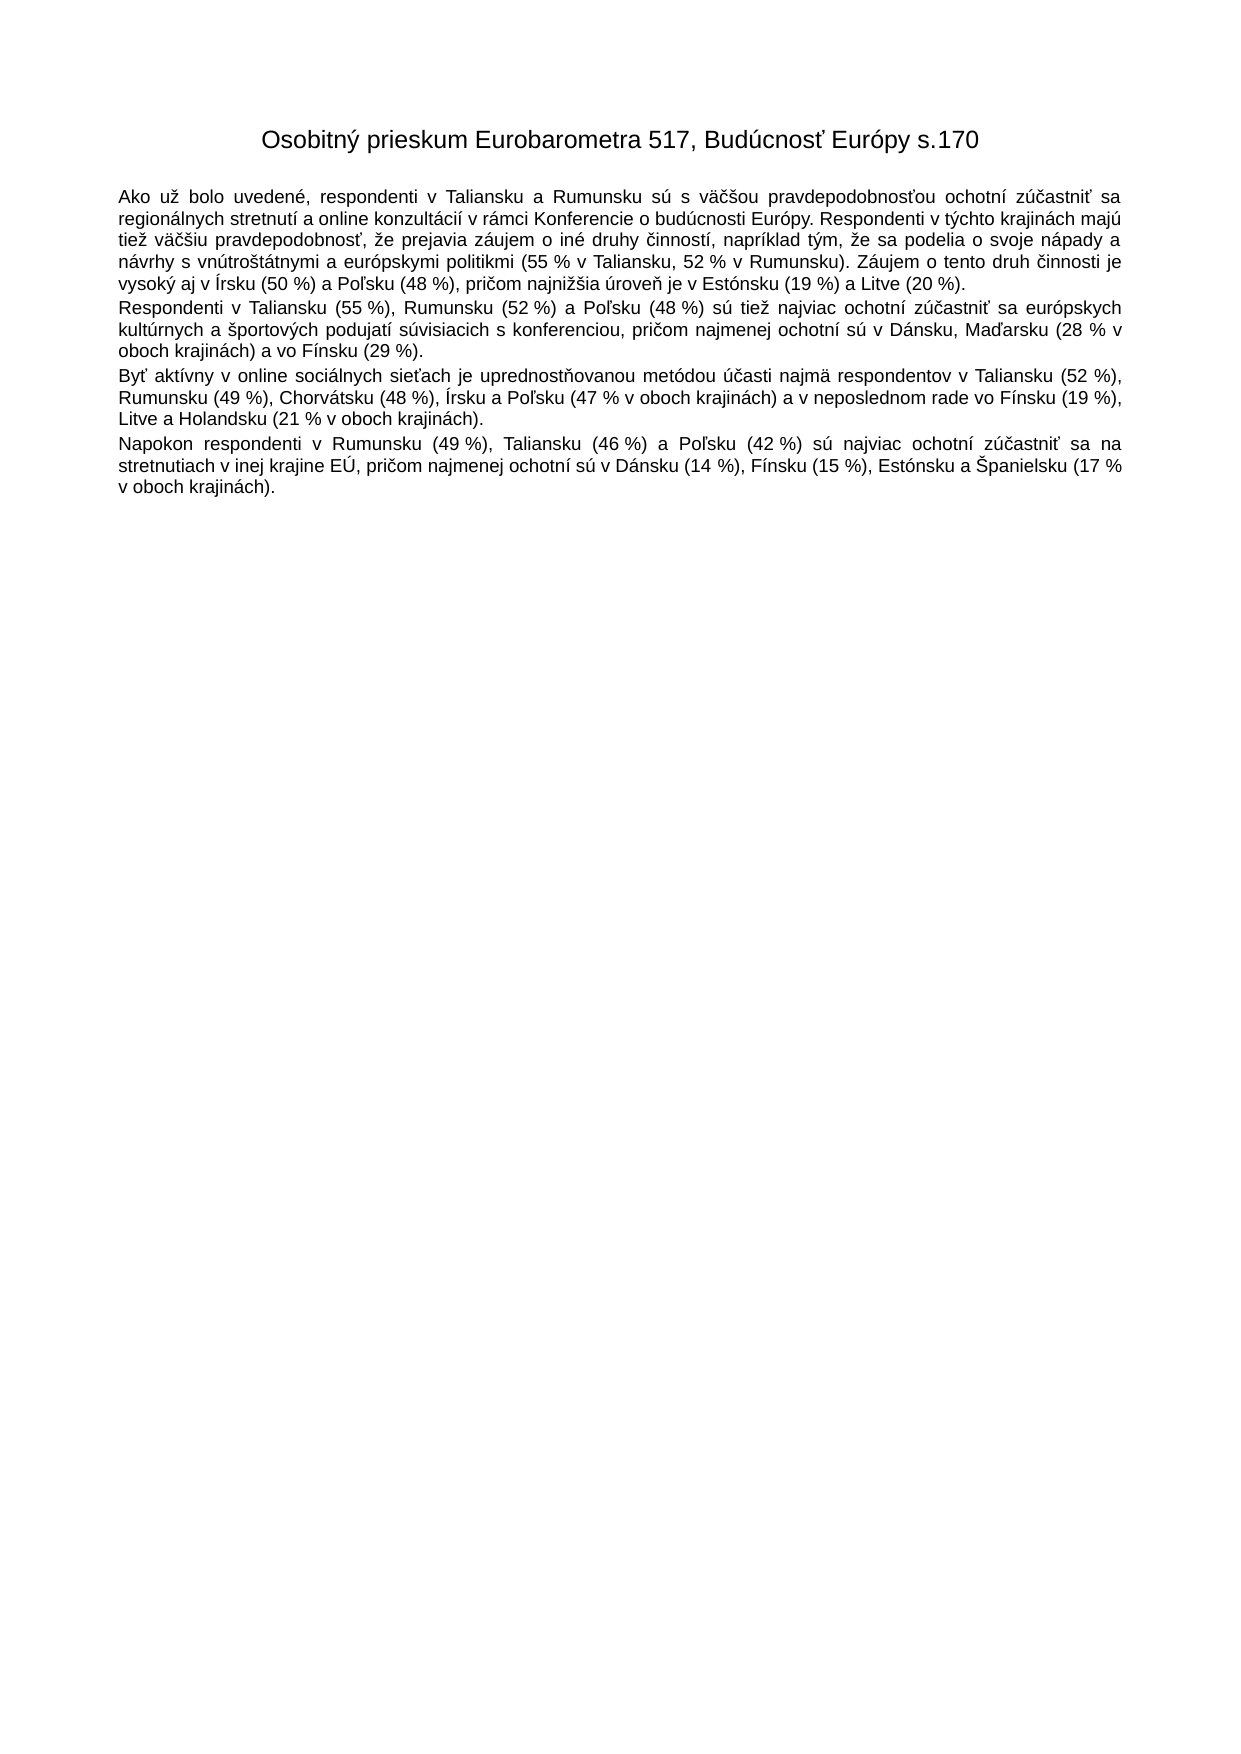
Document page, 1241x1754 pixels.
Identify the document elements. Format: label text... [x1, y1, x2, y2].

text Respondenti v Taliansku (55 %), Rumunsku (52 %) a Poľsku (48 %) sú tiež najviac ochotní zúčastniť sa európskych kultúrnych a športových podujatí súvisiacich s konferenciou, pričom najmenej ochotní sú v Dánsku, Maďarsku (28 % v oboch krajinách) a vo Fínsku (29 %). [118, 297, 1122, 362]
text Ako už bolo uvedené, respondenti v Taliansku a Rumunsku sú s väčšou pravdepodobnosťou ochotní zúčastniť sa regionálnych stretnutí a online konzultácií v rámci Konferencie o budúcnosti Európy. Respondenti v týchto krajinách majú tiež väčšiu pravdepodobnosť, že prejavia záujem o iné druhy činností, napríklad tým, že sa podelia o svoje nápady a návrhy s vnútroštátnymi a európskymi politikmi (55 % v Taliansku, 52 % v Rumunsku). Záujem o tento druh činnosti je vysoký aj v Írsku (50 %) a Poľsku (48 %), pričom najnižšia úroveň je v Estónsku (19 %) a Litve (20 %). [118, 186, 1122, 294]
text Byť aktívny v online sociálnych sieťach je uprednostňovanou metódou účasti najmä respondentov v Taliansku (52 %), Rumunsku (49 %), Chorvátsku (48 %), Írsku a Poľsku (47 % v oboch krajinách) a v neposlednom rade vo Fínsku (19 %), Litve a Holandsku (21 % v oboch krajinách). [118, 365, 1122, 430]
text Napokon respondenti v Rumunsku (49 %), Taliansku (46 %) a Poľsku (42 %) sú najviac ochotní zúčastniť sa na stretnutiach v inej krajine EÚ, pričom najmenej ochotní sú v Dánsku (14 %), Fínsku (15 %), Estónsku a Španielsku (17 % v oboch krajinách). [118, 433, 1122, 498]
